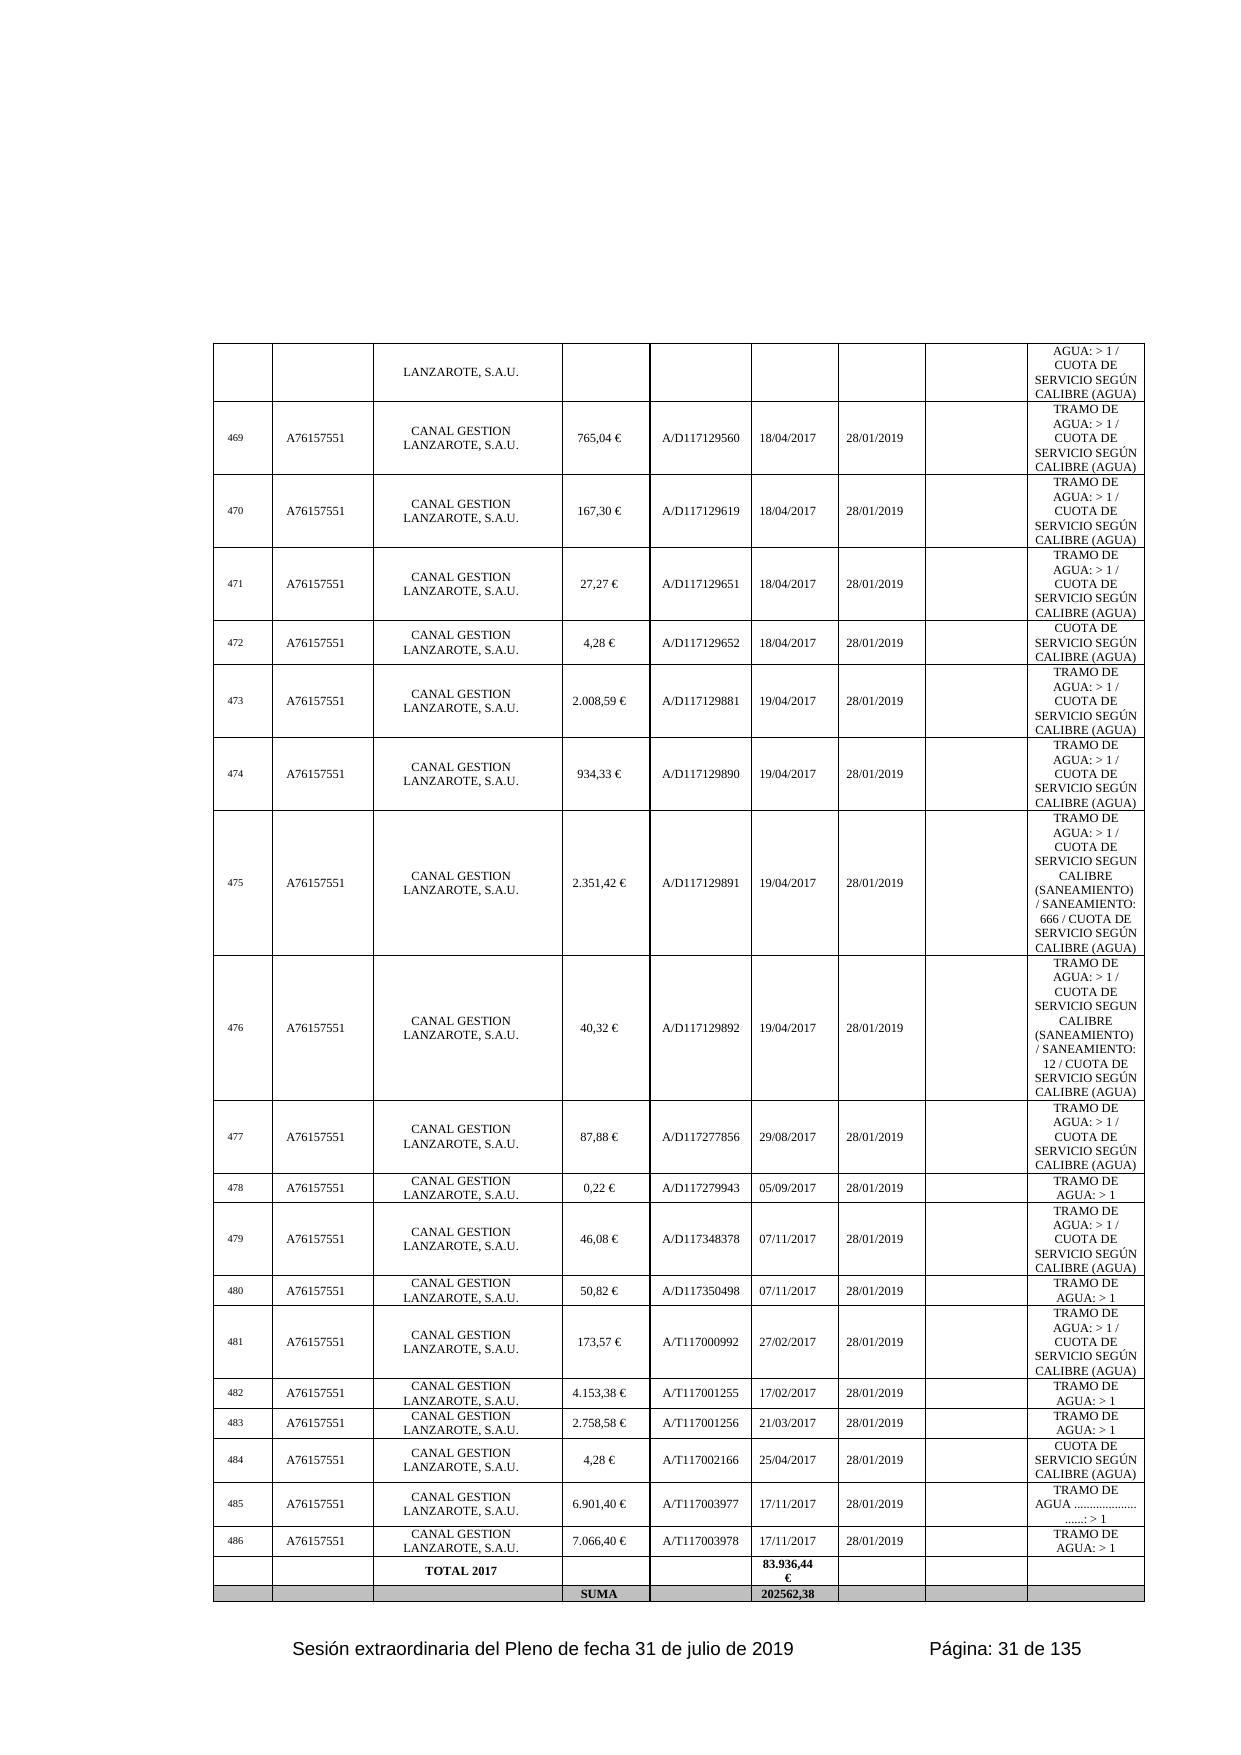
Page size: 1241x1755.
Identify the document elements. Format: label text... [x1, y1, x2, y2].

table_cell SUMA [563, 1586, 649, 1601]
table_cell 83.936,44 € [752, 1557, 838, 1585]
table_cell TRAMO DE AGUA: > 1 / CUOTA DE SERVICIO SEGÚN CALIBRE (AGUA) [1028, 1203, 1144, 1275]
table_cell [926, 1586, 1027, 1601]
table_cell CANAL GESTION LANZAROTE, S.A.U. [374, 1101, 562, 1172]
table_cell A76157551 [273, 1409, 373, 1437]
table_cell A76157551 [273, 1527, 373, 1556]
table_cell 17/11/2017 [752, 1527, 838, 1556]
table_cell TOTAL 2017 [374, 1557, 562, 1585]
table_cell 87,88 € [563, 1101, 649, 1172]
table_cell 19/04/2017 [752, 956, 838, 1099]
table_cell AGUA: > 1 / CUOTA DE SERVICIO SEGÚN CALIBRE (AGUA) [1028, 344, 1144, 401]
table_cell A76157551 [273, 1483, 373, 1526]
table_cell [926, 402, 1027, 474]
table_cell 18/04/2017 [752, 475, 838, 547]
table_cell [1028, 1586, 1144, 1601]
table_cell A/T117002166 [651, 1439, 751, 1482]
table_cell 19/04/2017 [752, 665, 838, 737]
table_cell 476 [214, 956, 272, 1099]
table_cell 28/01/2019 [839, 1276, 925, 1305]
table_cell [273, 1557, 373, 1585]
table_cell 473 [214, 665, 272, 737]
table_cell 18/04/2017 [752, 548, 838, 620]
table_cell 29/08/2017 [752, 1101, 838, 1172]
table_cell TRAMO DE AGUA: > 1 [1028, 1527, 1144, 1556]
table_cell 17/02/2017 [752, 1379, 838, 1408]
table_cell 18/04/2017 [752, 621, 838, 664]
table_cell 28/01/2019 [839, 548, 925, 620]
table_cell 46,08 € [563, 1203, 649, 1275]
table_cell CANAL GESTION LANZAROTE, S.A.U. [374, 1409, 562, 1437]
table_cell TRAMO DE AGUA: > 1 / CUOTA DE SERVICIO SEGÚN CALIBRE (AGUA) [1028, 1306, 1144, 1378]
table_cell A/D117277856 [651, 1101, 751, 1172]
table_cell A76157551 [273, 1306, 373, 1378]
table_cell 472 [214, 621, 272, 664]
table_cell A/D117279943 [651, 1174, 751, 1202]
table_cell 471 [214, 548, 272, 620]
table_cell 477 [214, 1101, 272, 1172]
table_cell [926, 1101, 1027, 1172]
table_cell [926, 811, 1027, 955]
table_cell 28/01/2019 [839, 738, 925, 810]
table_cell TRAMO DE AGUA: > 1 [1028, 1379, 1144, 1408]
table_cell [214, 1586, 272, 1601]
table_cell TRAMO DE AGUA: > 1 / CUOTA DE SERVICIO SEGÚN CALIBRE (AGUA) [1028, 475, 1144, 547]
table_cell [1028, 1557, 1144, 1585]
table_cell A/D117129560 [651, 402, 751, 474]
table_cell TRAMO DE AGUA: > 1 / CUOTA DE SERVICIO SEGUN CALIBRE (SANEAMIENTO) / SANEAMIENTO: 666 / CUOTA DE SERVICIO SEGÚN CALIBRE (AGUA) [1028, 811, 1144, 955]
table_cell CANAL GESTION LANZAROTE, S.A.U. [374, 1306, 562, 1378]
table_cell 765,04 € [563, 402, 649, 474]
table_cell [926, 1306, 1027, 1378]
table_cell [926, 1379, 1027, 1408]
table_cell 479 [214, 1203, 272, 1275]
table_cell 481 [214, 1306, 272, 1378]
table_cell CANAL GESTION LANZAROTE, S.A.U. [374, 1483, 562, 1526]
table_cell [926, 621, 1027, 664]
table_cell LANZAROTE, S.A.U. [374, 344, 562, 401]
table_cell 07/11/2017 [752, 1203, 838, 1275]
table_cell A/D117129619 [651, 475, 751, 547]
table_cell A/D117129651 [651, 548, 751, 620]
table_cell [839, 1557, 925, 1585]
table_cell TRAMO DE AGUA: > 1 [1028, 1409, 1144, 1437]
table_cell A76157551 [273, 1276, 373, 1305]
table_cell 28/01/2019 [839, 475, 925, 547]
table_cell TRAMO DE AGUA ..........................: > 1 [1028, 1483, 1144, 1526]
table_cell A76157551 [273, 402, 373, 474]
table_cell CANAL GESTION LANZAROTE, S.A.U. [374, 1174, 562, 1202]
table_cell A76157551 [273, 1101, 373, 1172]
table_cell A/T117001255 [651, 1379, 751, 1408]
table_cell TRAMO DE AGUA: > 1 / CUOTA DE SERVICIO SEGÚN CALIBRE (AGUA) [1028, 1101, 1144, 1172]
table_cell CANAL GESTION LANZAROTE, S.A.U. [374, 548, 562, 620]
table_cell CANAL GESTION LANZAROTE, S.A.U. [374, 665, 562, 737]
table_cell A76157551 [273, 475, 373, 547]
table_cell 28/01/2019 [839, 1379, 925, 1408]
table_cell 2.758,58 € [563, 1409, 649, 1437]
table_cell TRAMO DE AGUA: > 1 / CUOTA DE SERVICIO SEGÚN CALIBRE (AGUA) [1028, 665, 1144, 737]
table_cell CANAL GESTION LANZAROTE, S.A.U. [374, 1379, 562, 1408]
table_cell 484 [214, 1439, 272, 1482]
table_cell 28/01/2019 [839, 811, 925, 955]
table_cell 0,22 € [563, 1174, 649, 1202]
table_cell 469 [214, 402, 272, 474]
table_cell 27/02/2017 [752, 1306, 838, 1378]
table_cell 475 [214, 811, 272, 955]
table_cell A/D117129892 [651, 956, 751, 1099]
table_cell A/D117129652 [651, 621, 751, 664]
table_cell 474 [214, 738, 272, 810]
table_cell CANAL GESTION LANZAROTE, S.A.U. [374, 1527, 562, 1556]
table_cell 40,32 € [563, 956, 649, 1099]
table_cell 28/01/2019 [839, 956, 925, 1099]
table_cell TRAMO DE AGUA: > 1 [1028, 1174, 1144, 1202]
table_cell A76157551 [273, 1203, 373, 1275]
table_cell [752, 344, 838, 401]
table_cell A/D117129890 [651, 738, 751, 810]
table_cell [651, 1557, 751, 1585]
table_cell [926, 665, 1027, 737]
table_cell CANAL GESTION LANZAROTE, S.A.U. [374, 811, 562, 955]
table_cell [926, 344, 1027, 401]
table_cell [273, 344, 373, 401]
table_cell CANAL GESTION LANZAROTE, S.A.U. [374, 1439, 562, 1482]
table_cell 25/04/2017 [752, 1439, 838, 1482]
table_cell 4,28 € [563, 621, 649, 664]
table_cell [926, 1276, 1027, 1305]
table_cell [651, 344, 751, 401]
table_cell CUOTA DE SERVICIO SEGÚN CALIBRE (AGUA) [1028, 621, 1144, 664]
table_cell [214, 344, 272, 401]
table_cell CANAL GESTION LANZAROTE, S.A.U. [374, 621, 562, 664]
table_cell A76157551 [273, 621, 373, 664]
table_cell TRAMO DE AGUA: > 1 / CUOTA DE SERVICIO SEGÚN CALIBRE (AGUA) [1028, 402, 1144, 474]
table_cell A76157551 [273, 1174, 373, 1202]
table_cell [374, 1586, 562, 1601]
table_cell A76157551 [273, 811, 373, 955]
table_cell 21/03/2017 [752, 1409, 838, 1437]
table_cell 28/01/2019 [839, 1203, 925, 1275]
table_cell 486 [214, 1527, 272, 1556]
table_cell [273, 1586, 373, 1601]
table_cell [926, 1527, 1027, 1556]
table_cell CANAL GESTION LANZAROTE, S.A.U. [374, 1203, 562, 1275]
table_cell 6.901,40 € [563, 1483, 649, 1526]
table_cell 478 [214, 1174, 272, 1202]
table_cell TRAMO DE AGUA: > 1 [1028, 1276, 1144, 1305]
table_cell 28/01/2019 [839, 665, 925, 737]
table_cell [926, 1203, 1027, 1275]
table_cell 05/09/2017 [752, 1174, 838, 1202]
table_cell CANAL GESTION LANZAROTE, S.A.U. [374, 1276, 562, 1305]
table_cell 483 [214, 1409, 272, 1437]
table_cell 173,57 € [563, 1306, 649, 1378]
table_cell 4,28 € [563, 1439, 649, 1482]
table_cell 28/01/2019 [839, 1409, 925, 1437]
table_cell A/T117003978 [651, 1527, 751, 1556]
table_cell 17/11/2017 [752, 1483, 838, 1526]
table_cell 28/01/2019 [839, 1527, 925, 1556]
table_cell TRAMO DE AGUA: > 1 / CUOTA DE SERVICIO SEGÚN CALIBRE (AGUA) [1028, 548, 1144, 620]
table_cell 2.351,42 € [563, 811, 649, 955]
table_cell A/D117350498 [651, 1276, 751, 1305]
table_cell [651, 1586, 751, 1601]
table_cell A/T117000992 [651, 1306, 751, 1378]
table_cell [926, 1439, 1027, 1482]
table_cell 18/04/2017 [752, 402, 838, 474]
table_cell 28/01/2019 [839, 1306, 925, 1378]
table_cell [926, 475, 1027, 547]
table_cell CANAL GESTION LANZAROTE, S.A.U. [374, 402, 562, 474]
table_cell 07/11/2017 [752, 1276, 838, 1305]
table_cell [926, 1409, 1027, 1437]
table_cell A76157551 [273, 738, 373, 810]
table_cell [563, 344, 649, 401]
table_cell 19/04/2017 [752, 811, 838, 955]
table_cell [839, 344, 925, 401]
table_cell A/D117348378 [651, 1203, 751, 1275]
table_cell [926, 1557, 1027, 1585]
table_cell 482 [214, 1379, 272, 1408]
table_cell 167,30 € [563, 475, 649, 547]
table_cell [563, 1557, 649, 1585]
table_cell A76157551 [273, 1379, 373, 1408]
table_cell A76157551 [273, 548, 373, 620]
table_cell 28/01/2019 [839, 402, 925, 474]
table_cell 27,27 € [563, 548, 649, 620]
table_cell 470 [214, 475, 272, 547]
table_cell [926, 1174, 1027, 1202]
table_cell CANAL GESTION LANZAROTE, S.A.U. [374, 475, 562, 547]
table_cell [214, 1557, 272, 1585]
table_cell A76157551 [273, 665, 373, 737]
table_cell 19/04/2017 [752, 738, 838, 810]
table_cell 202562,38 [752, 1586, 838, 1601]
table_cell 934,33 € [563, 738, 649, 810]
table_cell TRAMO DE AGUA: > 1 / CUOTA DE SERVICIO SEGÚN CALIBRE (AGUA) [1028, 738, 1144, 810]
table_cell 28/01/2019 [839, 1101, 925, 1172]
table_cell A/T117003977 [651, 1483, 751, 1526]
table_cell A/D117129881 [651, 665, 751, 737]
table_cell CANAL GESTION LANZAROTE, S.A.U. [374, 738, 562, 810]
table_cell 28/01/2019 [839, 1439, 925, 1482]
table_cell 480 [214, 1276, 272, 1305]
table_cell [926, 1483, 1027, 1526]
table_cell 4.153,38 € [563, 1379, 649, 1408]
table_cell CUOTA DE SERVICIO SEGÚN CALIBRE (AGUA) [1028, 1439, 1144, 1482]
table_cell [926, 956, 1027, 1099]
table_cell A/D117129891 [651, 811, 751, 955]
table_cell 50,82 € [563, 1276, 649, 1305]
table_cell 2.008,59 € [563, 665, 649, 737]
table_cell [926, 548, 1027, 620]
table_cell A76157551 [273, 956, 373, 1099]
table_cell CANAL GESTION LANZAROTE, S.A.U. [374, 956, 562, 1099]
table_cell 28/01/2019 [839, 1174, 925, 1202]
table_cell [839, 1586, 925, 1601]
table_cell 28/01/2019 [839, 621, 925, 664]
table_cell TRAMO DE AGUA: > 1 / CUOTA DE SERVICIO SEGUN CALIBRE (SANEAMIENTO) / SANEAMIENTO: 12 / CUOTA DE SERVICIO SEGÚN CALIBRE (AGUA) [1028, 956, 1144, 1099]
table_cell A/T117001256 [651, 1409, 751, 1437]
table_cell 7.066,40 € [563, 1527, 649, 1556]
table_cell A76157551 [273, 1439, 373, 1482]
table_cell 28/01/2019 [839, 1483, 925, 1526]
table_cell 485 [214, 1483, 272, 1526]
table_cell [926, 738, 1027, 810]
